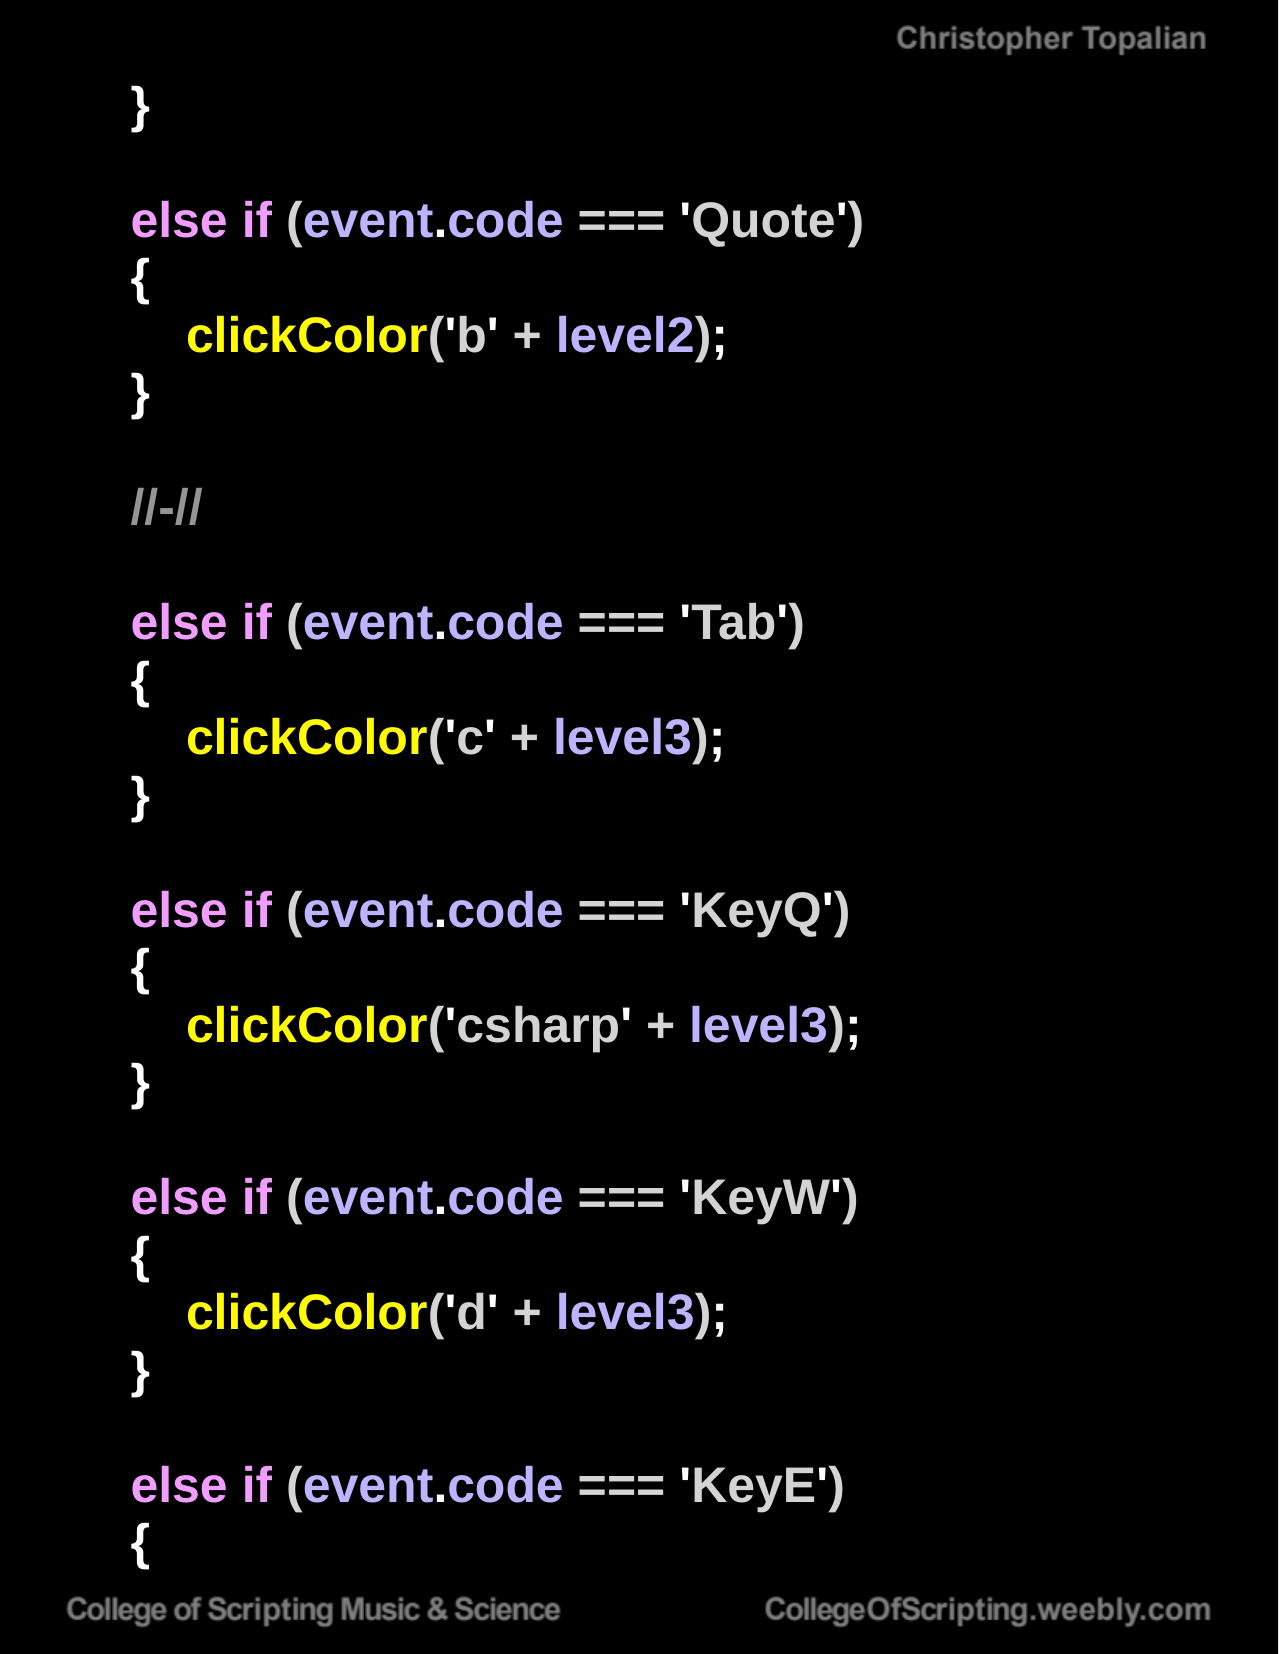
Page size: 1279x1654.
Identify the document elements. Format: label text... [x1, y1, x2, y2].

text else if (event.code === 'KeyQ') [75, 880, 1203, 937]
text } [75, 75, 1203, 132]
text { [75, 937, 1203, 995]
text else if (event.code === 'KeyW') [75, 1167, 1203, 1225]
text } [75, 1052, 1203, 1110]
text { [75, 247, 1203, 305]
text } [75, 362, 1203, 420]
text } [75, 765, 1203, 822]
text clickColor('b' + level2); [75, 305, 1203, 362]
text { [75, 1225, 1203, 1282]
text { [75, 650, 1203, 707]
text clickColor('csharp' + level3); [75, 995, 1203, 1052]
text { [75, 1512, 1203, 1570]
text //-// [75, 477, 1203, 535]
text else if (event.code === 'Tab') [75, 592, 1203, 650]
text clickColor('d' + level3); [75, 1282, 1203, 1340]
text else if (event.code === 'Quote') [75, 190, 1203, 247]
text else if (event.code === 'KeyE') [75, 1455, 1203, 1512]
text } [75, 1340, 1203, 1397]
text clickColor('c' + level3); [75, 707, 1203, 765]
